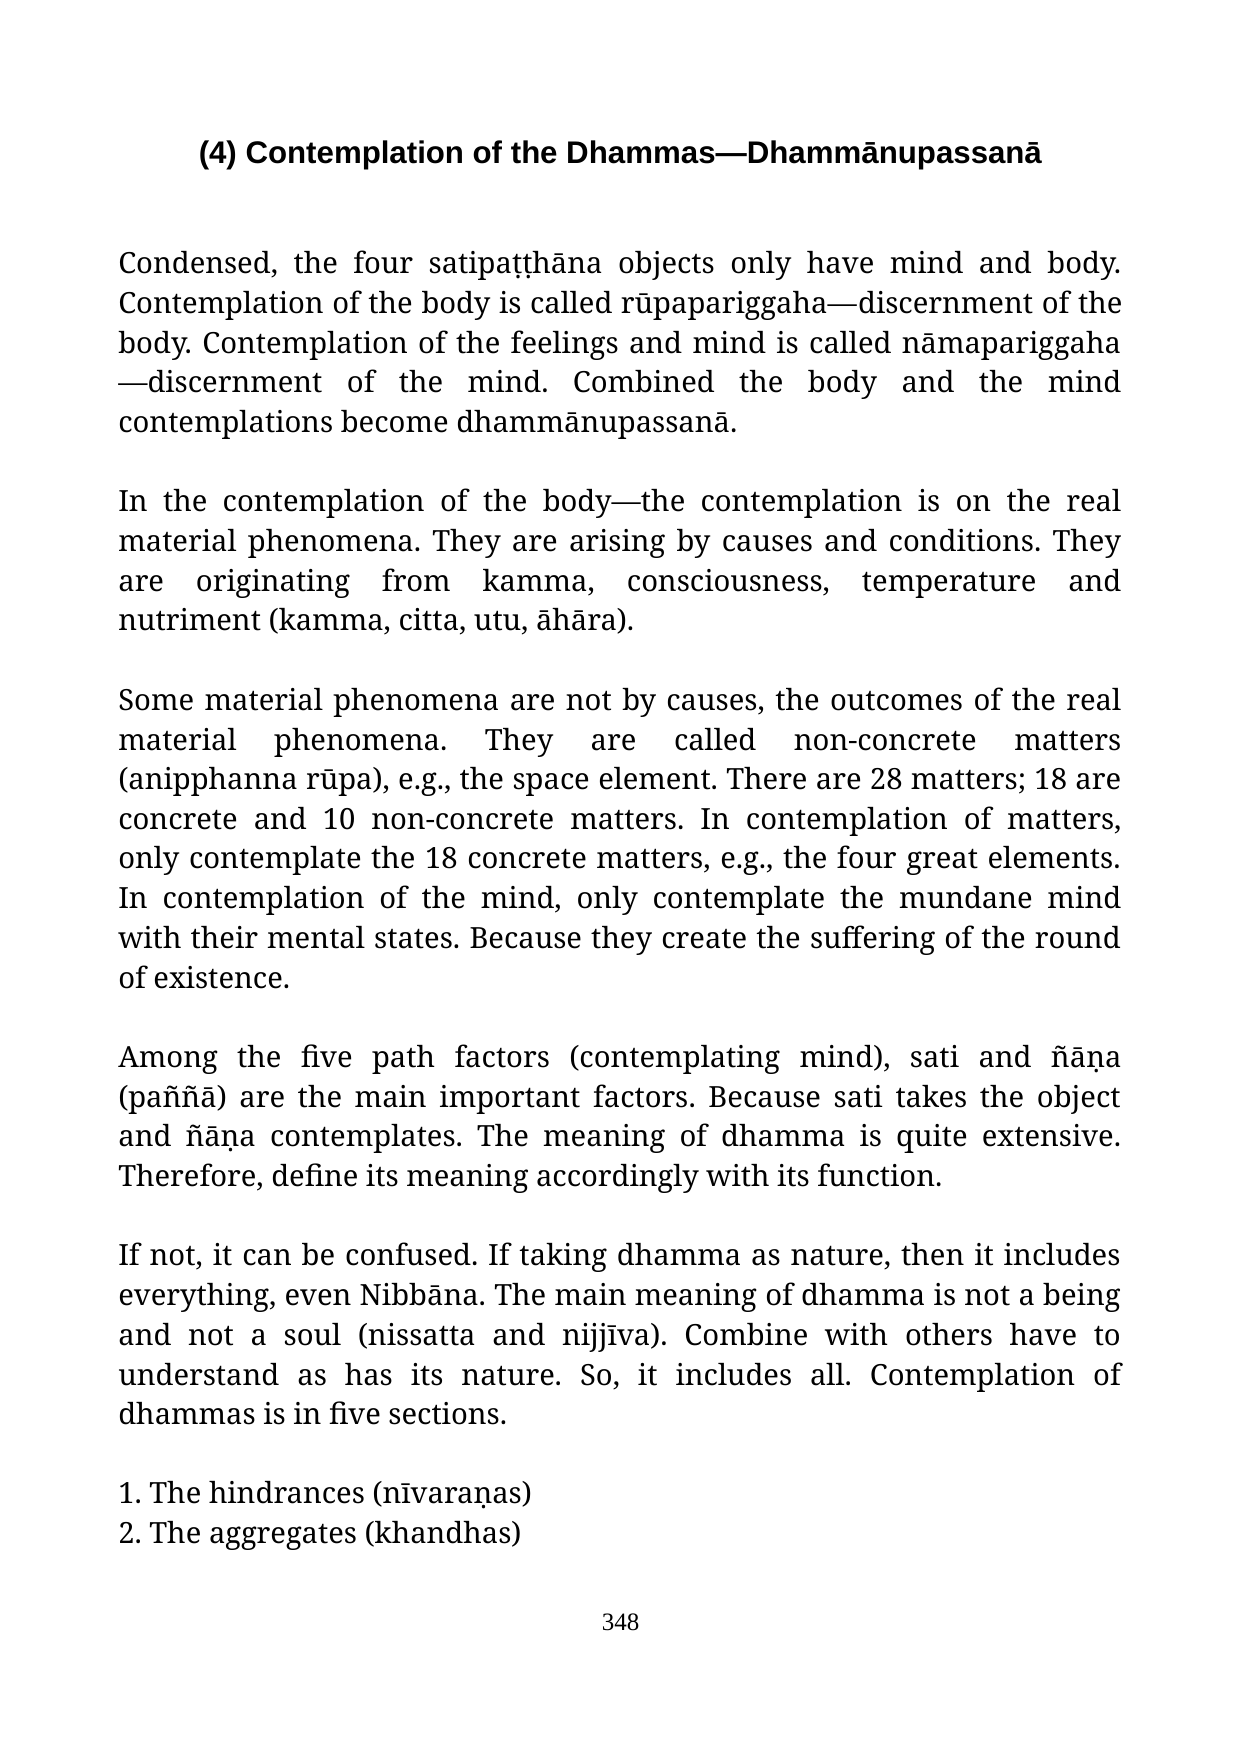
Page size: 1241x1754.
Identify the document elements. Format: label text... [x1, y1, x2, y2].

text Condensed, the four satipaṭṭhāna objects only have mind and body. Contemplation of the body is called rūpapariggaha—discernment of the body. Contemplation of the feelings and mind is called nāmapariggaha—discernment of the mind. Combined the body and the mind contemplations become dhammānupassanā. In the contemplation of the body—the contemplation is on the real material phenomena. They are arising by causes and conditions. They are originating from kamma, consciousness, temperature and nutriment (kamma, citta, utu, āhāra). Some material phenomena are not by causes, the outcomes of the real material phenomena. They are called non-concrete matters (anipphanna rūpa), e.g., the space element. There are 28 matters; 18 are concrete and 10 non-concrete matters. In contemplation of matters, only contemplate the 18 concrete matters, e.g., the four great elements. In contemplation of the mind, only contemplate the mundane mind with their mental states. Because they create the suffering of the round of existence. Among the five path factors (contemplating mind), sati and ñāṇa (paññā) are the main important factors. Because sati takes the object and ñāṇa contemplates. The meaning of dhamma is quite extensive. Therefore, define its meaning accordingly with its function. If not, it can be confused. If taking dhamma as nature, then it includes everything, even Nibbāna. The main meaning of dhamma is not a being and not a soul (nissatta and nijjīva). Combine with others have to understand as has its nature. So, it includes all. Contemplation of dhammas is in five sections. 1. The hindrances (nīvaraṇas) 2. The aggregates (khandhas) [118, 203, 1122, 1552]
subtitle (4) Contemplation of the Dhammas—Dhammānupassanā [118, 134, 1122, 170]
